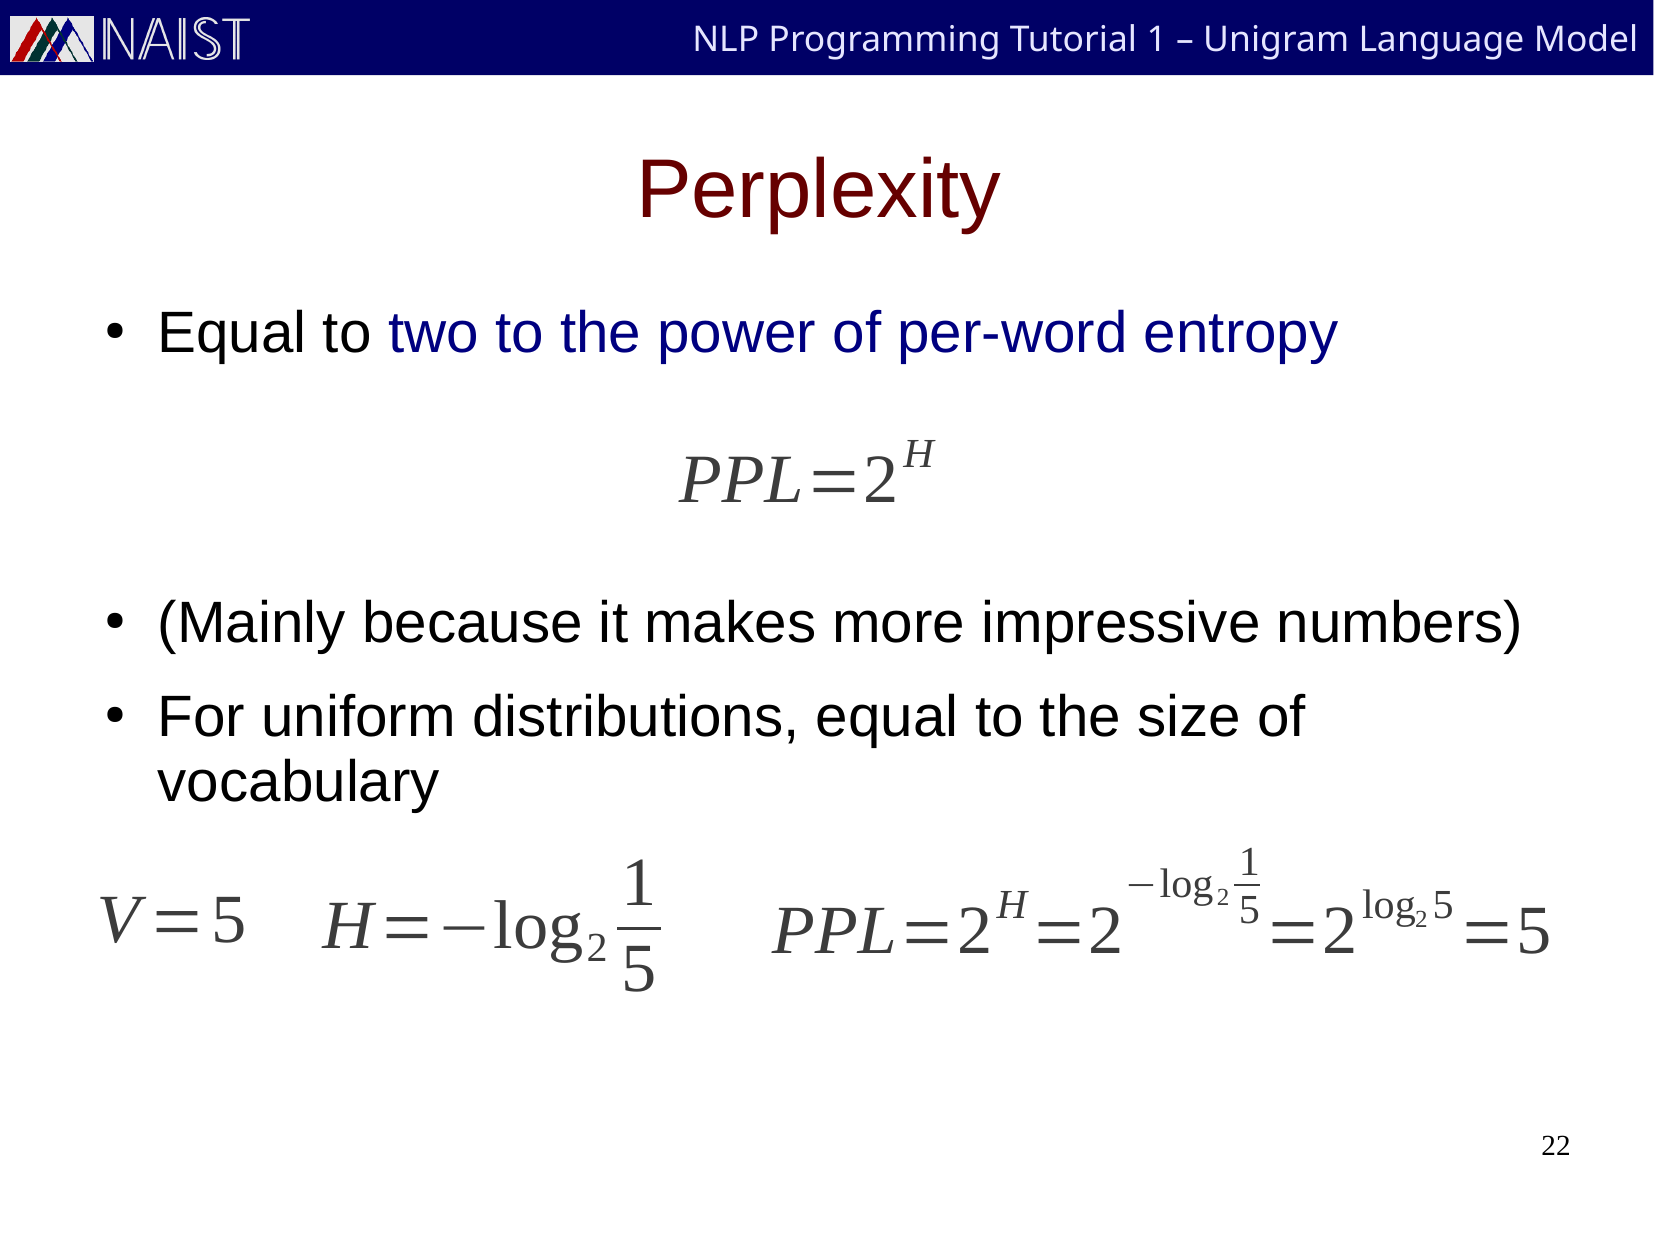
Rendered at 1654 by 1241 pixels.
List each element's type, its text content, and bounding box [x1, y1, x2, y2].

chart [750, 836, 1569, 970]
picture [10, 16, 94, 62]
chart [300, 845, 684, 1009]
title Perplexity [75, 92, 1564, 285]
chart [78, 882, 263, 960]
list Equal to two to the power of per-word entropy (Mainly because it makes more impressive numbers) For uniform distributions, equal to the size of vocabulary [86, 300, 1576, 1119]
picture [102, 17, 251, 60]
chart [656, 428, 954, 516]
